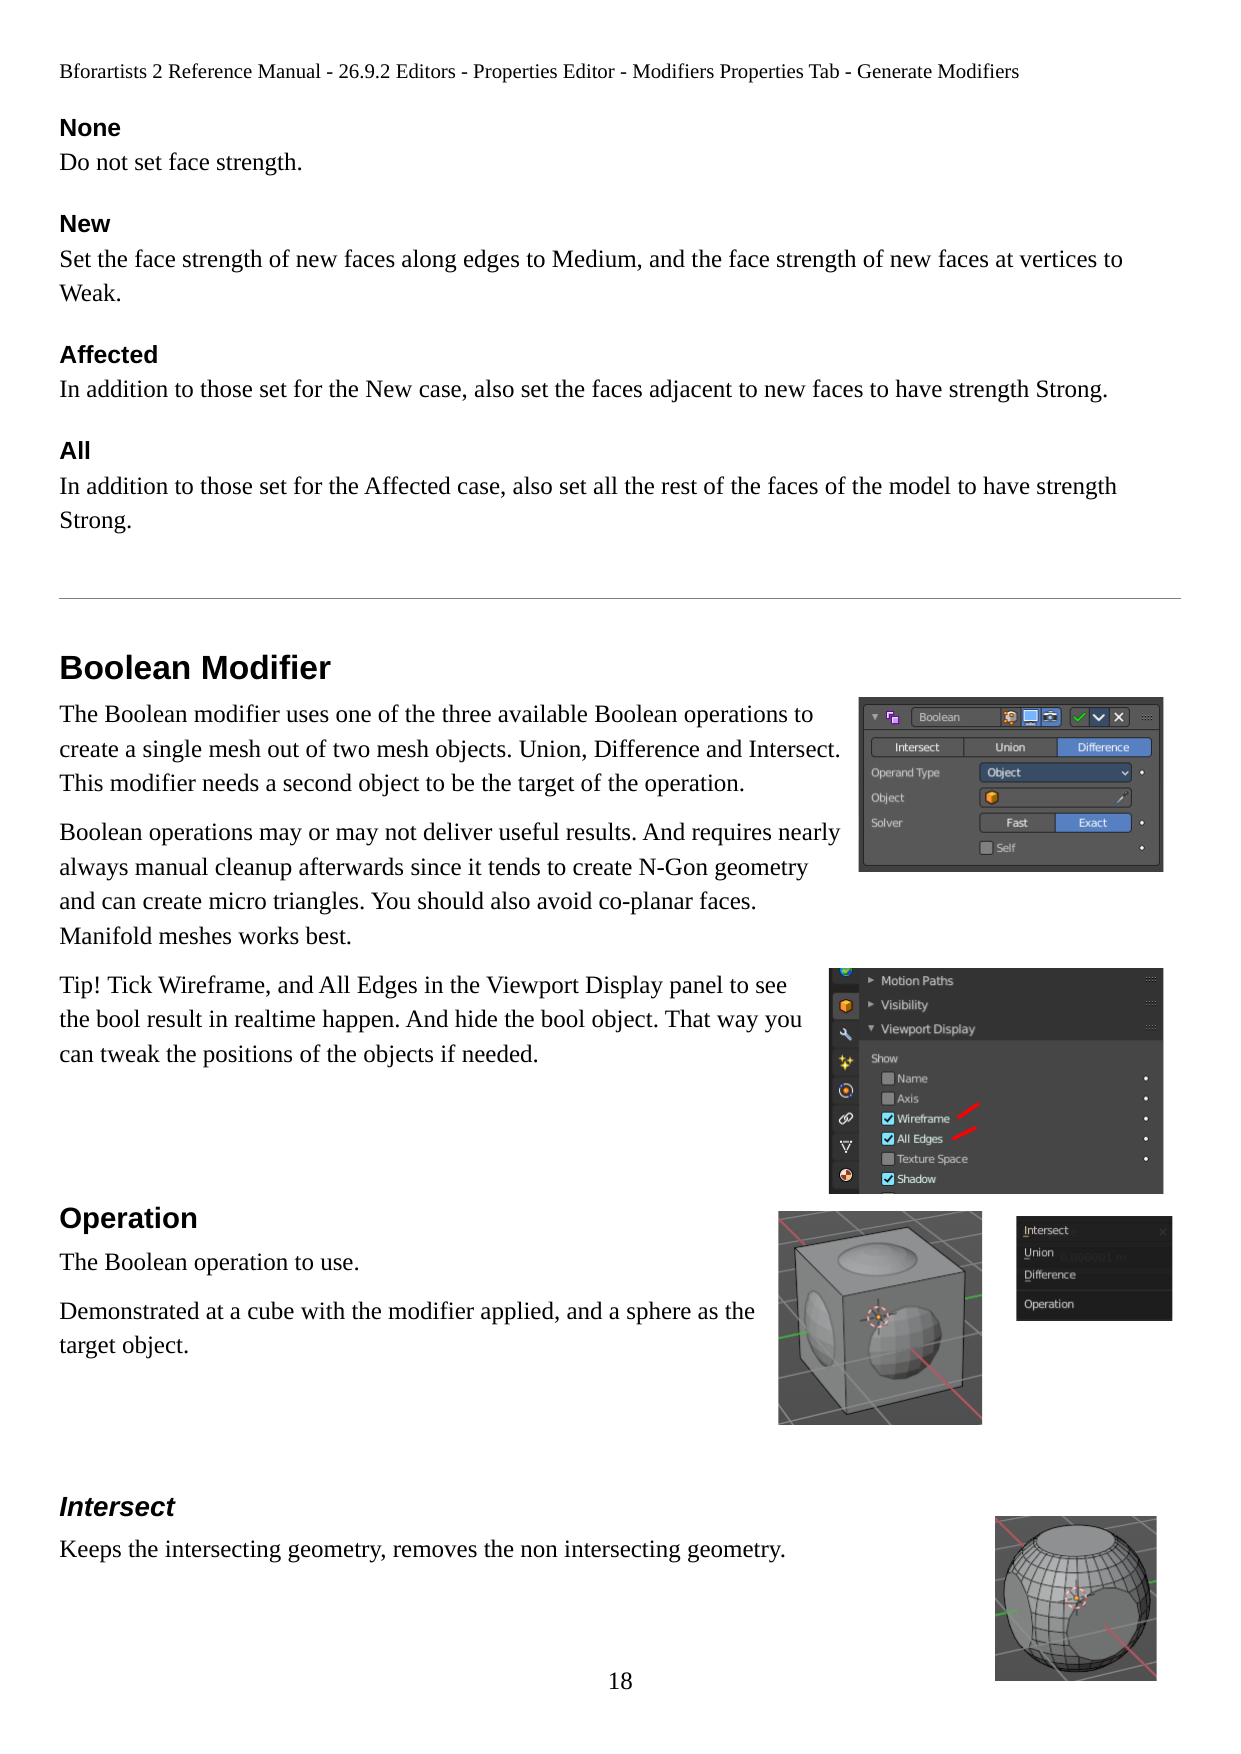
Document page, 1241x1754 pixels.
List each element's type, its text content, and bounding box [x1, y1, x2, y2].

subtitle Affected [59, 340, 1181, 368]
subtitle Operation [59, 1201, 1181, 1234]
picture [828, 968, 1164, 1194]
picture [995, 1516, 1157, 1681]
subtitle New [59, 209, 1181, 237]
text Demonstrated at a cube with the modifier applied, and a sphere as the target object. [59, 1296, 778, 1359]
picture [1016, 1216, 1173, 1321]
picture [858, 697, 1164, 872]
text Do not set face strength. [59, 147, 1181, 176]
text Keeps the intersecting geometry, removes the non intersecting geometry. [59, 1534, 995, 1563]
subtitle Boolean Modifier [59, 648, 1181, 687]
subtitle All [59, 436, 1181, 465]
text Boolean operations may or may not deliver useful results. And requires nearly always manual cleanup afterwards since it tends to create N-Gon geometry and can create micro triangles. You should also avoid co-planar faces. Manifold meshes works best. [59, 817, 1181, 949]
text [983, 1247, 1016, 1276]
subtitle None [59, 113, 1181, 141]
text In addition to those set for the New case, also set the faces adjacent to new faces to have strength Strong. [59, 374, 1181, 403]
picture [778, 1211, 983, 1425]
text Set the face strength of new faces along edges to Medium, and the face strength of new faces at vertices to Weak. [59, 244, 1181, 307]
text The Boolean modifier uses one of the three available Boolean operations to create a single mesh out of two mesh objects. Union, Difference and Intersect. This modifier needs a second object to be the target of the operation. [59, 699, 858, 797]
text Tip! Tick Wireframe, and All Edges in the Viewport Display panel to see the bool result in realtime happen. And hide the bool object. That way you can tweak the positions of the objects if needed. [59, 970, 828, 1068]
text In addition to those set for the Affected case, also set all the rest of the faces of the model to have strength Strong. [59, 471, 1181, 534]
text [983, 1296, 1181, 1359]
text The Boolean operation to use. [59, 1247, 778, 1276]
subtitle Intersect [59, 1490, 1181, 1522]
